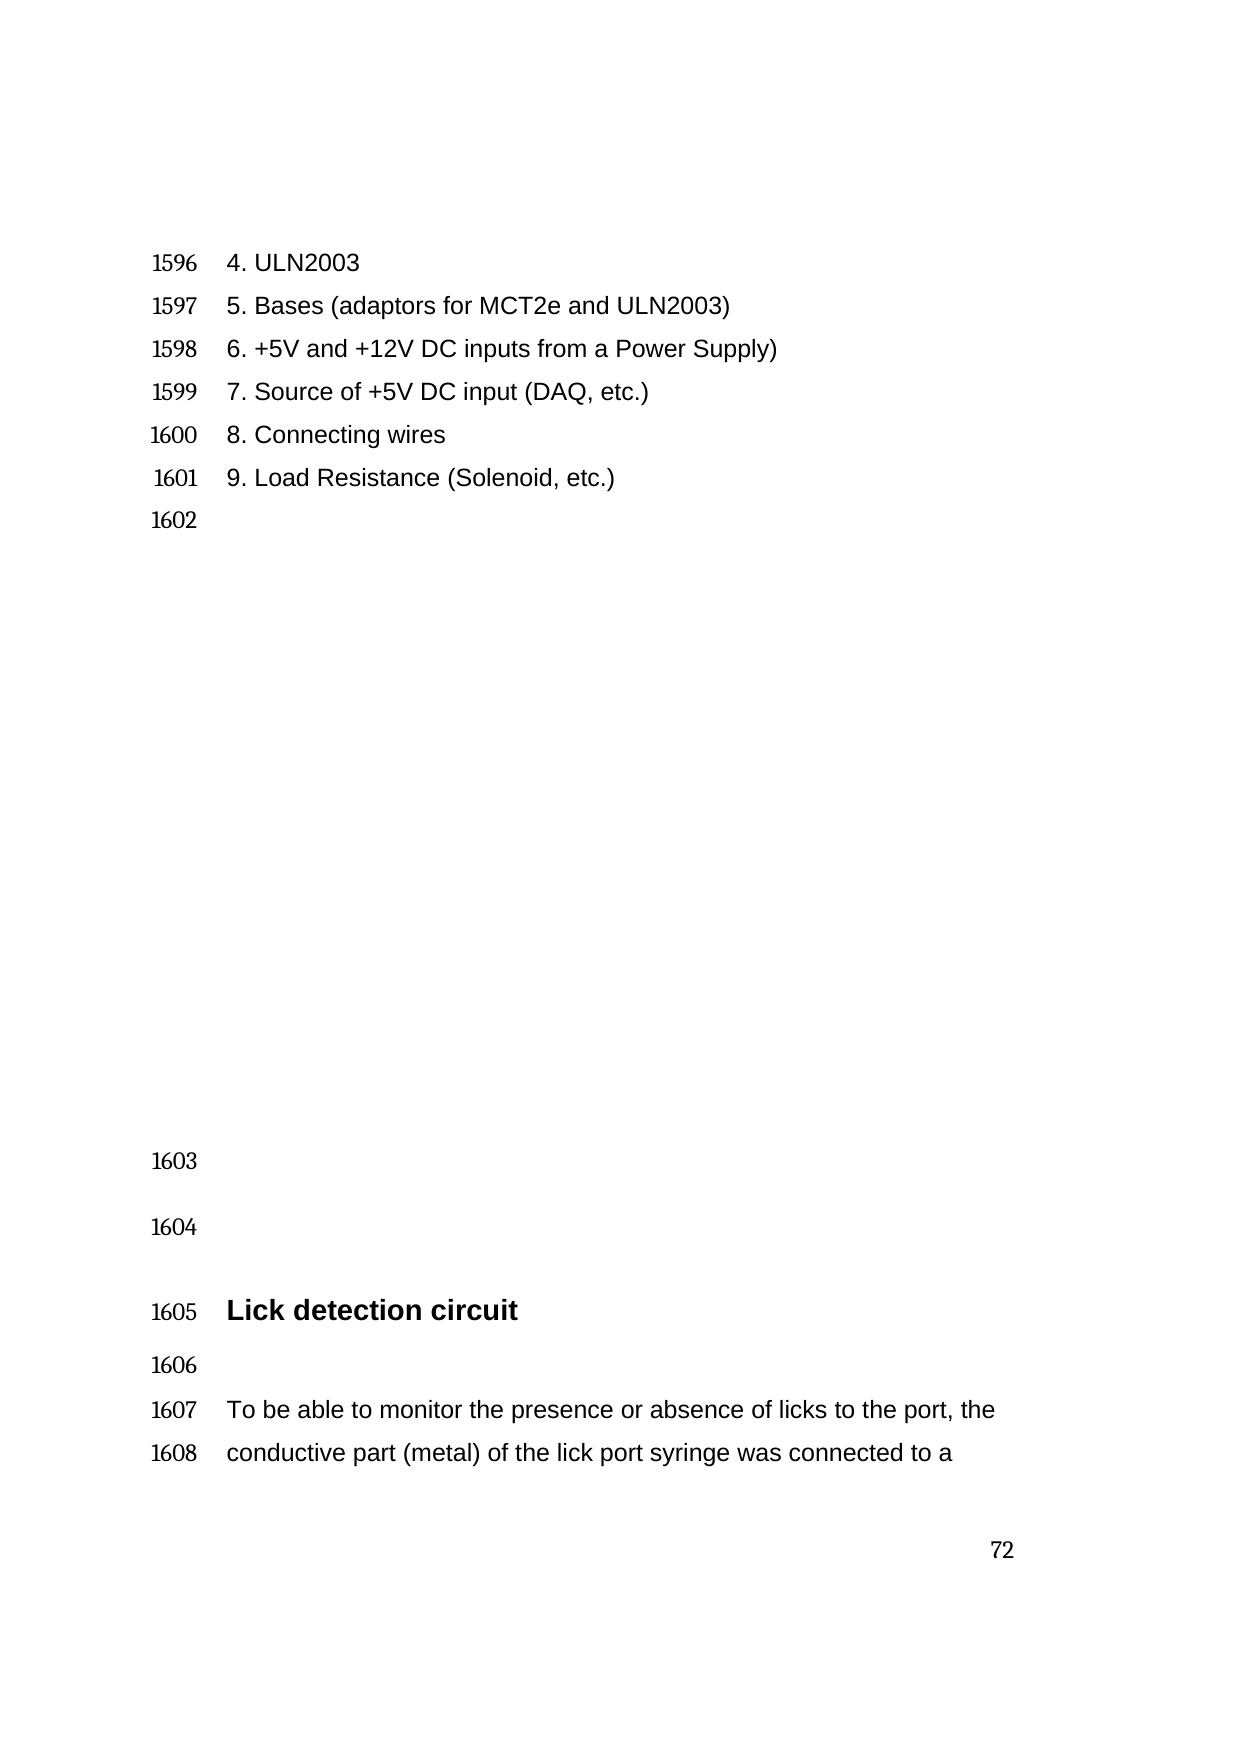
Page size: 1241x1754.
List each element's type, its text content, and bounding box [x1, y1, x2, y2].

subtitle Lick detection circuit [226, 1293, 1014, 1326]
text 7. Source of +5V DC input (DAQ, etc.) [226, 377, 1014, 406]
text 8. Connecting wires [226, 420, 1014, 449]
text 6. +5V and +12V DC inputs from a Power Supply) [226, 334, 1014, 363]
text 5. Bases (adaptors for MCT2e and ULN2003) [226, 291, 1014, 319]
text 4. ULN2003 [226, 248, 1014, 276]
text To be able to monitor the presence or absence of licks to the port, the conductive part (metal) of the lick port syringe was connected to a [226, 1394, 1014, 1466]
text 9. Load Resistance (Solenoid, etc.) [226, 463, 1014, 492]
